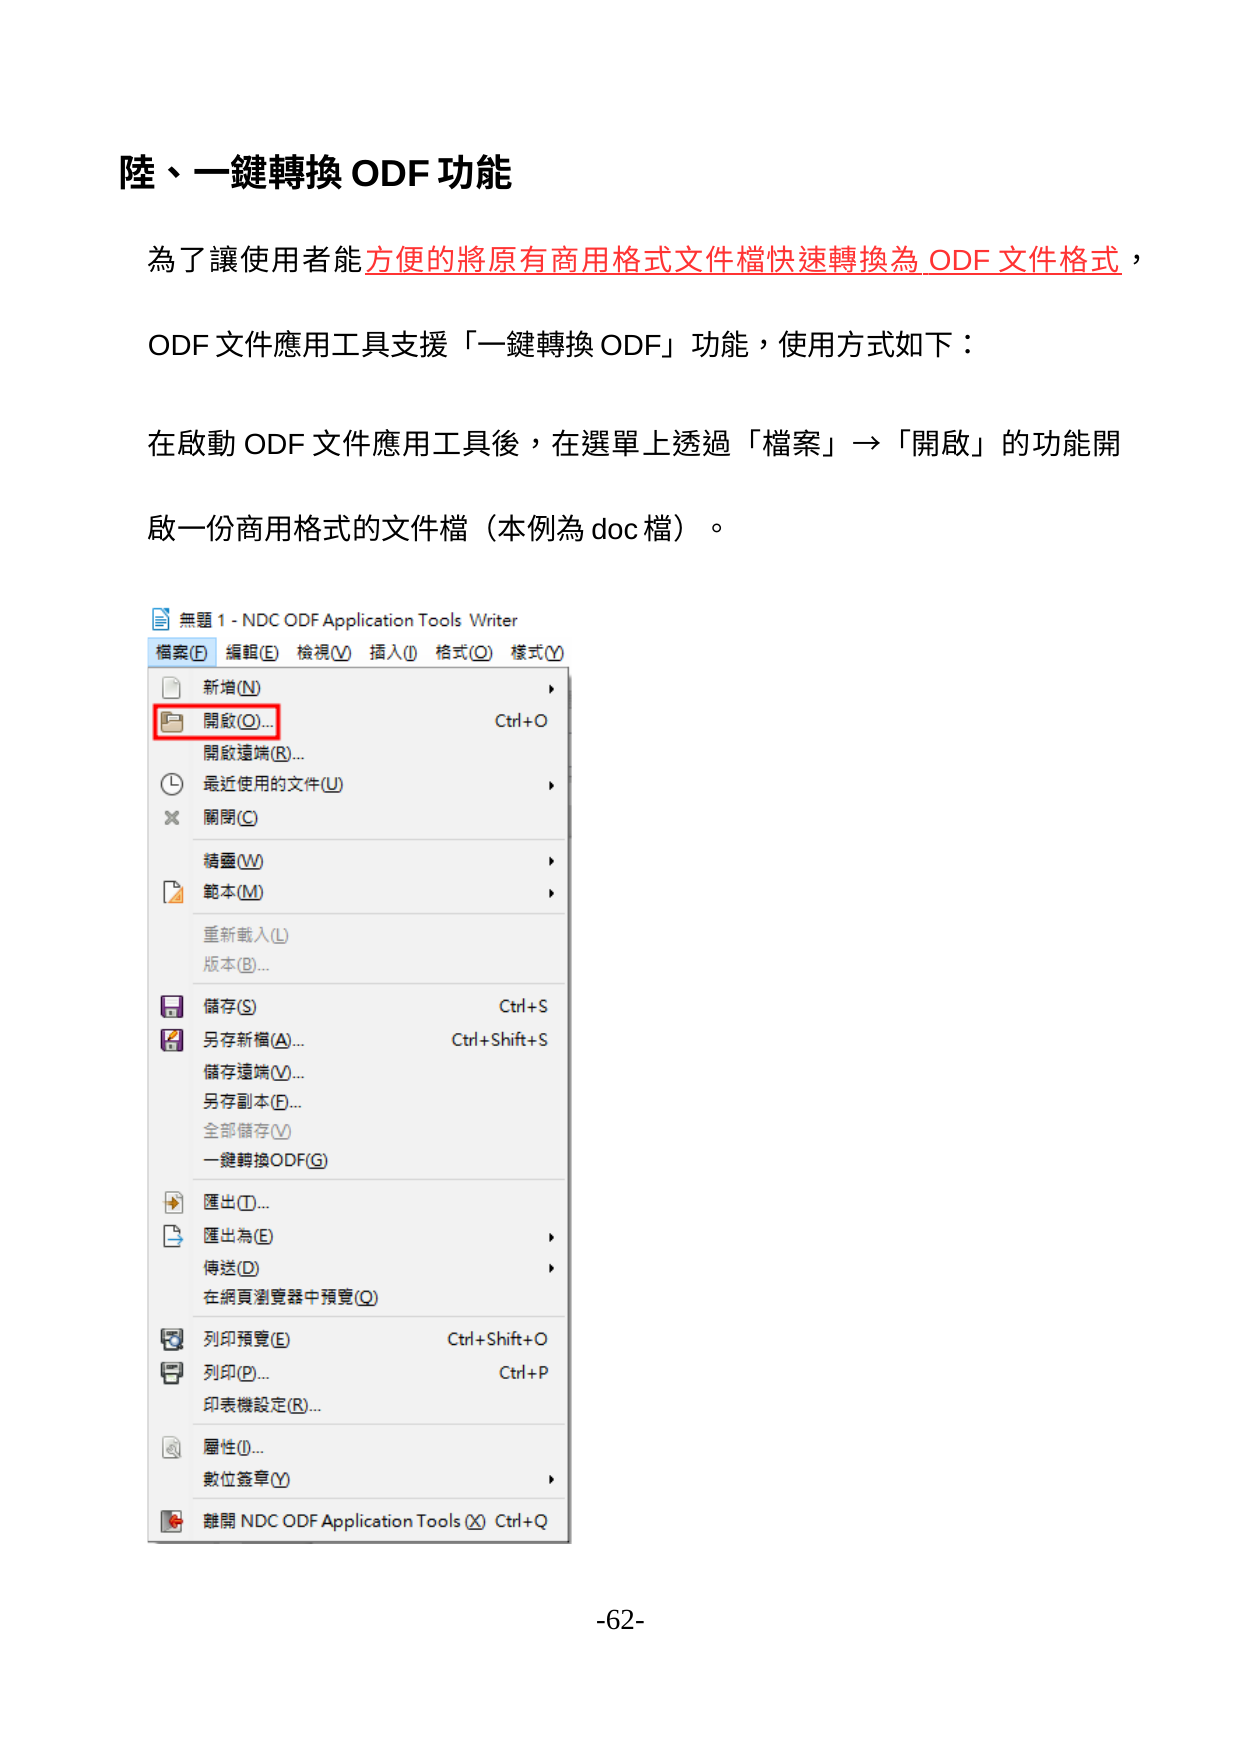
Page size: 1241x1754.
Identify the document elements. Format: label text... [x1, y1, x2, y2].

subtitle 一鍵轉換ODF功能 [118, 143, 1122, 197]
picture [147, 604, 572, 1544]
text 在啟動ODF文件應用工具後，在選單上透過「檔案」→「開啟」的功能開啟一份商用格式的文件檔（本例為doc檔）。 [148, 421, 1122, 548]
text 為了讓使用者能方便的將原有商用格式文件檔快速轉換為ODF文件格式，ODF文件應用工具支援「一鍵轉換ODF」功能，使用方式如下： [148, 237, 1122, 364]
